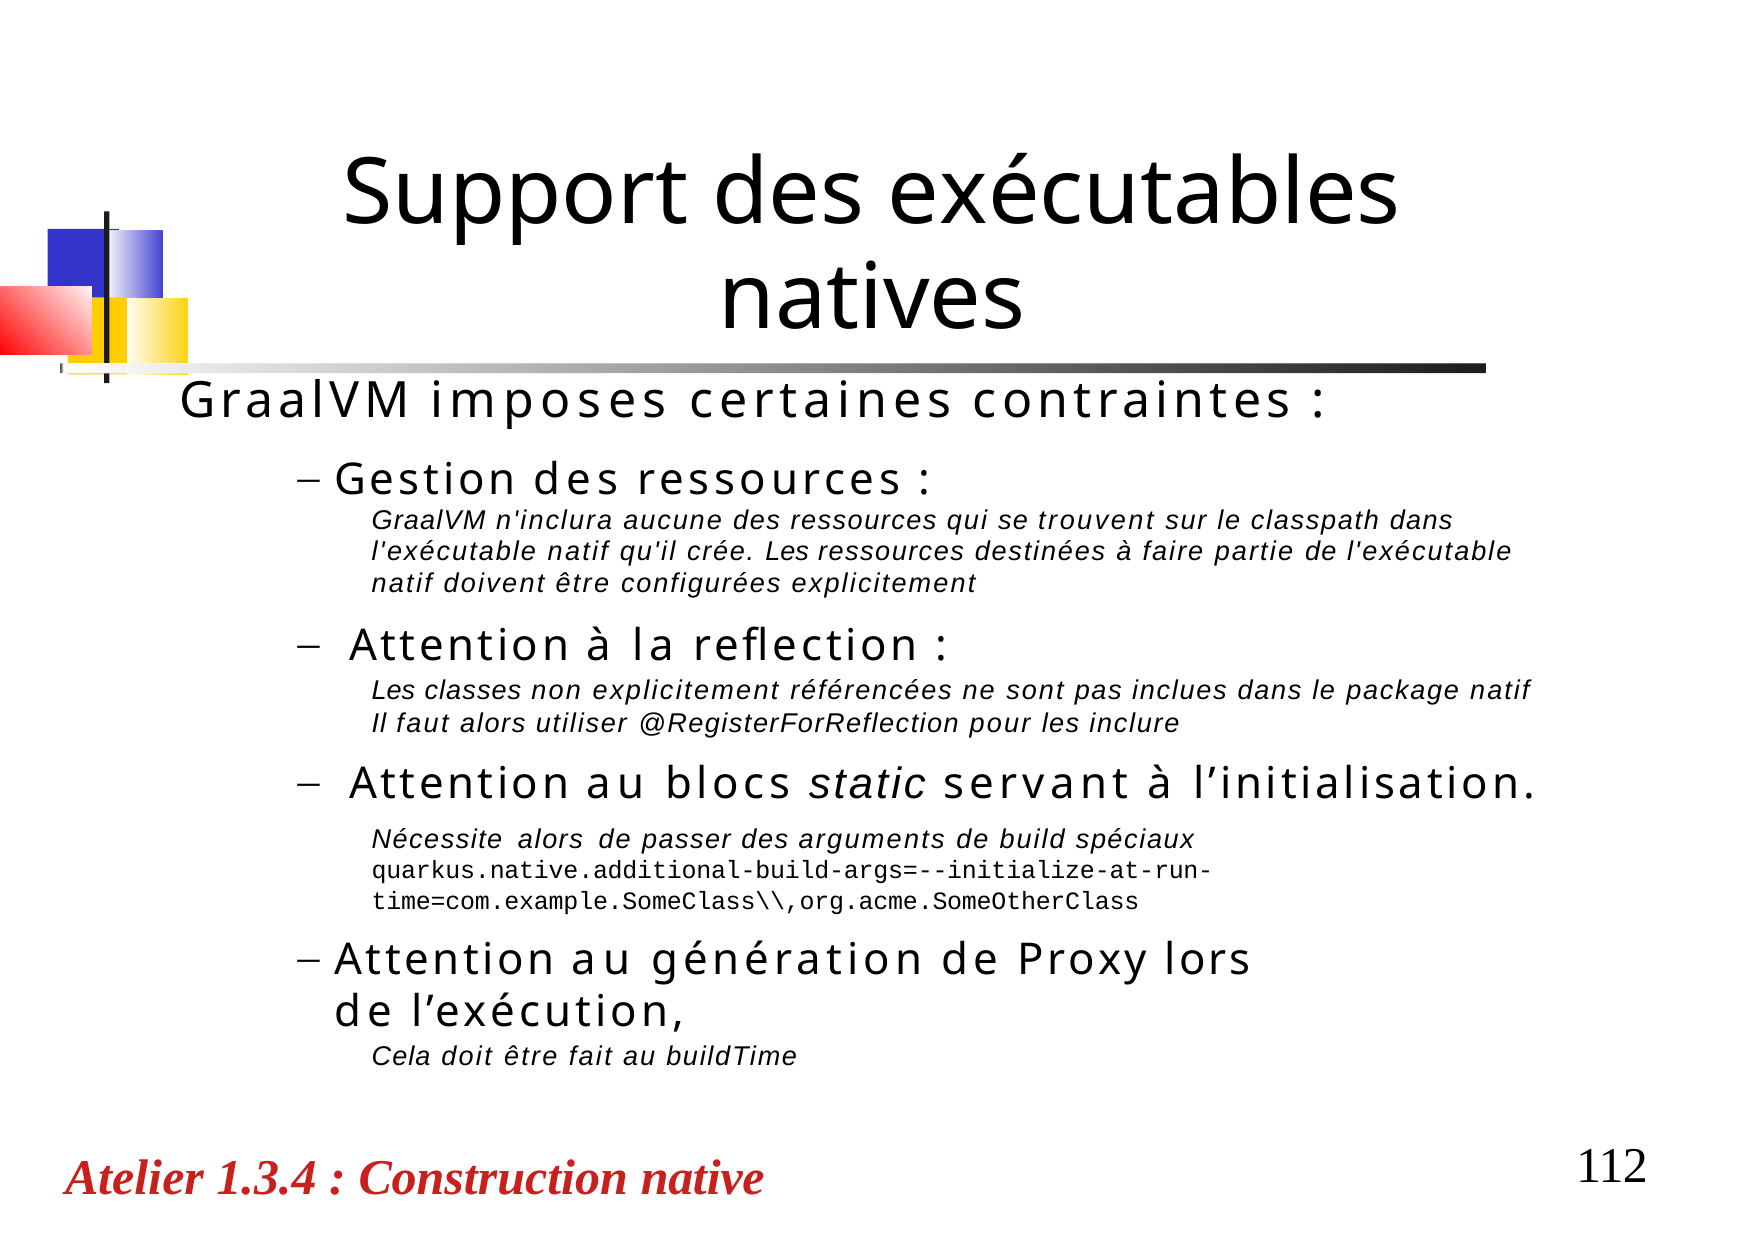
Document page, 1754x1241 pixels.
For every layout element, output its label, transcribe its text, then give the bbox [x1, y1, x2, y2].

text_box GraalVM imposes certaines contraintes : Gestion des ressources : GraalVM n'inclura aucune des ressources qui se trouvent sur le classpath dans l'exécutable natif qu'il crée. Les ressources destinées à faire partie de l'exécutable natif doivent être configurées explicitement Attention à la reflection : Les classes non explicitement référencées ne sont pas inclues dans le package natif Il faut alors utiliser @RegisterForReflection pour les inclure Attention au blocs static servant à l’initialisation. Nécessite alors de passer des arguments de build spéciaux quarkus.native.additional-build-args=--initialize-at-run- time=com.example.SomeClass\\,org.acme.SomeOtherClass Attention au génération de Proxy lors de l’exécution, Cela doit être fait au buildTime [177, 340, 1556, 1071]
picture [0, 285, 92, 355]
text_box 112 [1573, 1135, 1654, 1193]
picture [60, 229, 188, 384]
text_box Atelier 1.3.4 : Construction native [62, 1148, 768, 1205]
title Support des exécutables natives [300, 130, 1444, 340]
